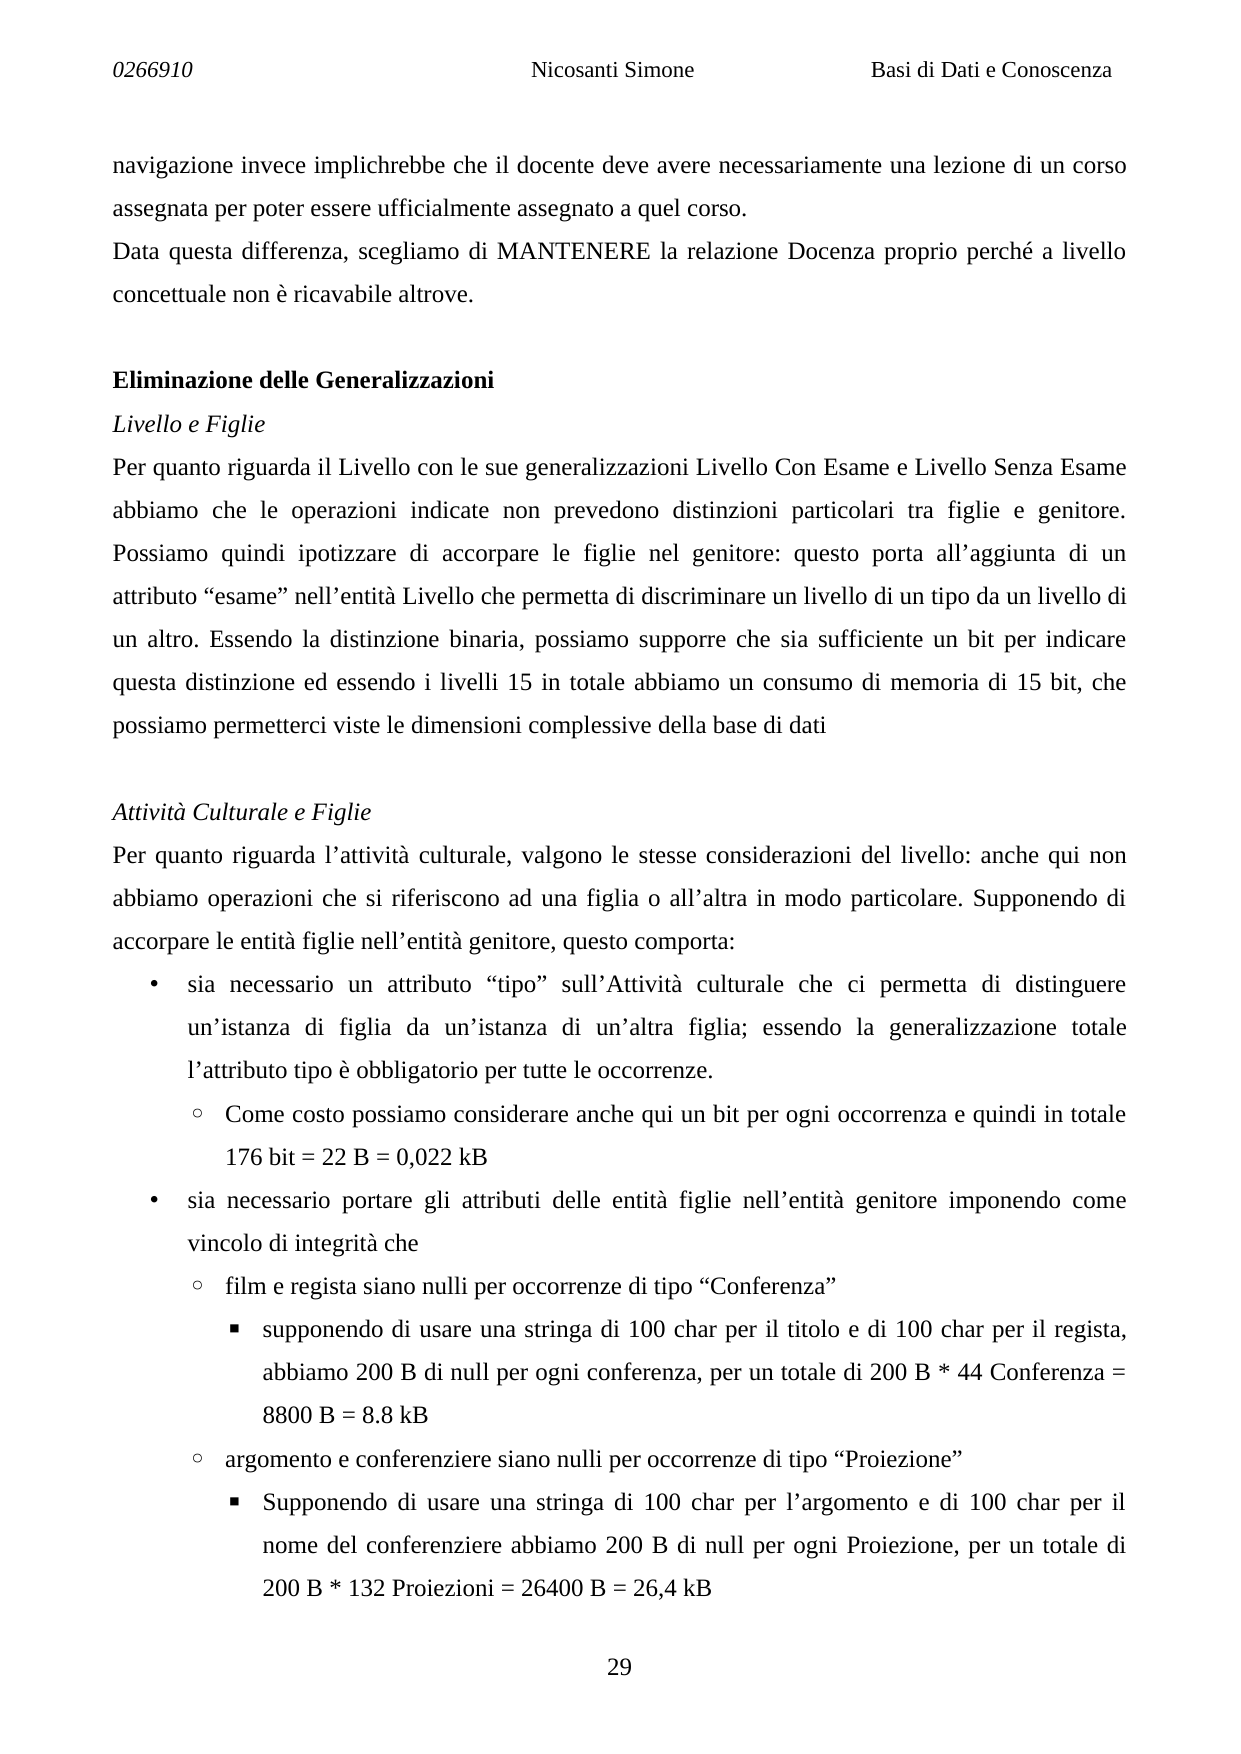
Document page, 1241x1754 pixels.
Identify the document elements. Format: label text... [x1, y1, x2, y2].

list Come costo possiamo considerare anche qui un bit per ogni occorrenza e quindi in totale 176 bit = 22 B = 0,022 kB [187, 1099, 1128, 1171]
text Data questa differenza, scegliamo di MANTENERE la relazione Docenza proprio perché a livello concettuale non è ricavabile altrove. [112, 236, 1128, 308]
list supponendo di usare una stringa di 100 char per il titolo e di 100 char per il regista, abbiamo 200 B di null per ogni conferenza, per un totale di 200 B * 44 Conferenza = 8800 B = 8.8 kB [225, 1314, 1128, 1429]
text Livello e Figlie [112, 409, 1128, 437]
list sia necessario portare gli attributi delle entità figlie nell’entità genitore imponendo come vincolo di integrità che [150, 1185, 1128, 1257]
text navigazione invece implichrebbe che il docente deve avere necessariamente una lezione di un corso assegnata per poter essere ufficialmente assegnato a quel corso. [112, 150, 1128, 222]
text Attività Culturale e Figlie [112, 797, 1128, 826]
list sia necessario un attributo “tipo” sull’Attività culturale che ci permetta di distinguere un’istanza di figlia da un’istanza di un’altra figlia; essendo la generalizzazione totale l’attributo tipo è obbligatorio per tutte le occorrenze. [150, 969, 1128, 1084]
list film e regista siano nulli per occorrenze di tipo “Conferenza” [187, 1271, 1128, 1300]
list Supponendo di usare una stringa di 100 char per l’argomento e di 100 char per il nome del conferenziere abbiamo 200 B di null per ogni Proiezione, per un totale di 200 B * 132 Proiezioni = 26400 B = 26,4 kB [225, 1487, 1128, 1602]
text Per quanto riguarda l’attività culturale, valgono le stesse considerazioni del livello: anche qui non abbiamo operazioni che si riferiscono ad una figlia o all’altra in modo particolare. Supponendo di accorpare le entità figlie nell’entità genitore, questo comporta: [112, 840, 1128, 955]
text Eliminazione delle Generalizzazioni [112, 366, 1128, 394]
text Per quanto riguarda il Livello con le sue generalizzazioni Livello Con Esame e Livello Senza Esame abbiamo che le operazioni indicate non prevedono distinzioni particolari tra figlie e genitore. Possiamo quindi ipotizzare di accorpare le figlie nel genitore: questo porta all’aggiunta di un attributo “esame” nell’entità Livello che permetta di discriminare un livello di un tipo da un livello di un altro. Essendo la distinzione binaria, possiamo supporre che sia sufficiente un bit per indicare questa distinzione ed essendo i livelli 15 in totale abbiamo un consumo di memoria di 15 bit, che possiamo permetterci viste le dimensioni complessive della base di dati [112, 452, 1128, 739]
list argomento e conferenziere siano nulli per occorrenze di tipo “Proiezione” [187, 1444, 1128, 1472]
